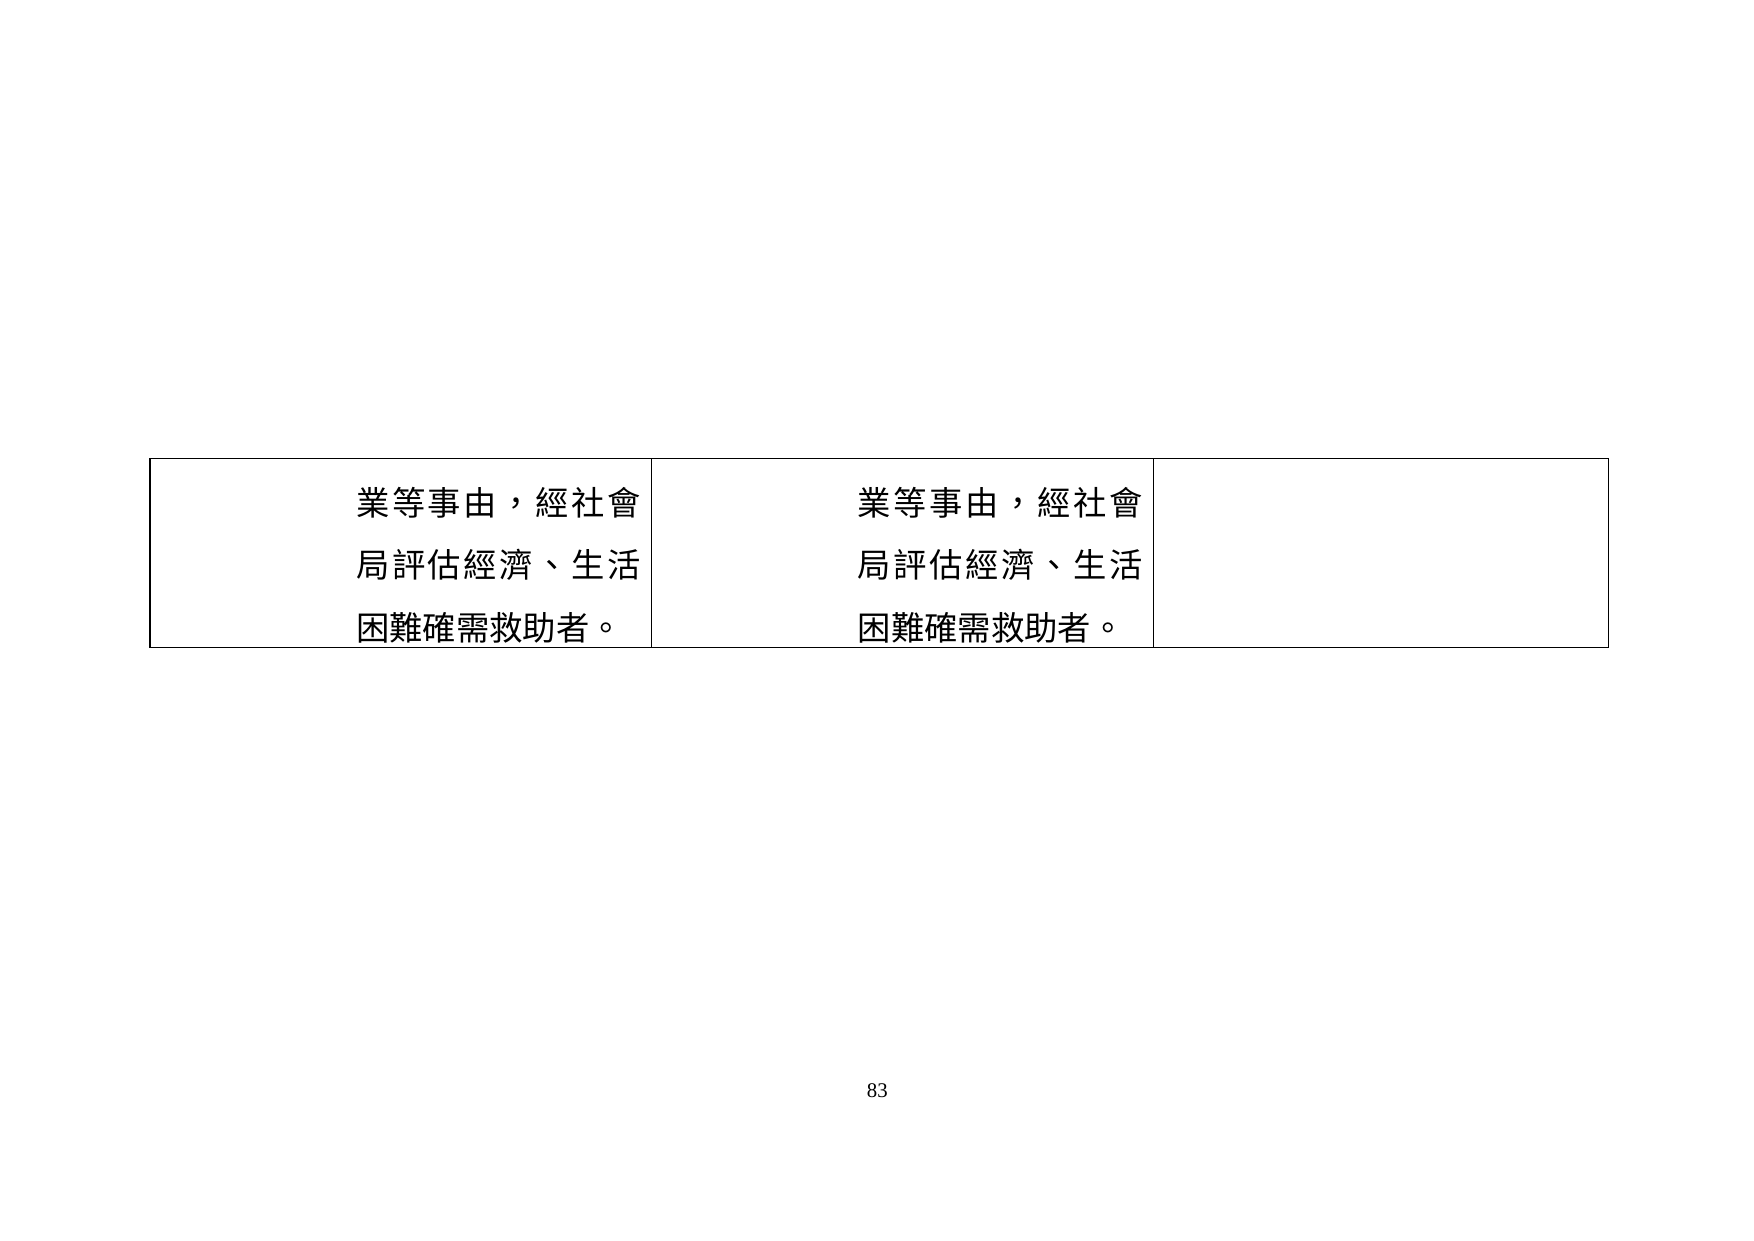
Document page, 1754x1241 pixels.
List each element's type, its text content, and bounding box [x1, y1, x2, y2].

table_cell [1154, 459, 1608, 647]
table_cell 業等事由，經社會局評估經濟、生活困難確需救助者。 [652, 459, 1153, 647]
table_cell 業等事由，經社會局評估經濟、生活困難確需救助者。 [151, 459, 651, 647]
